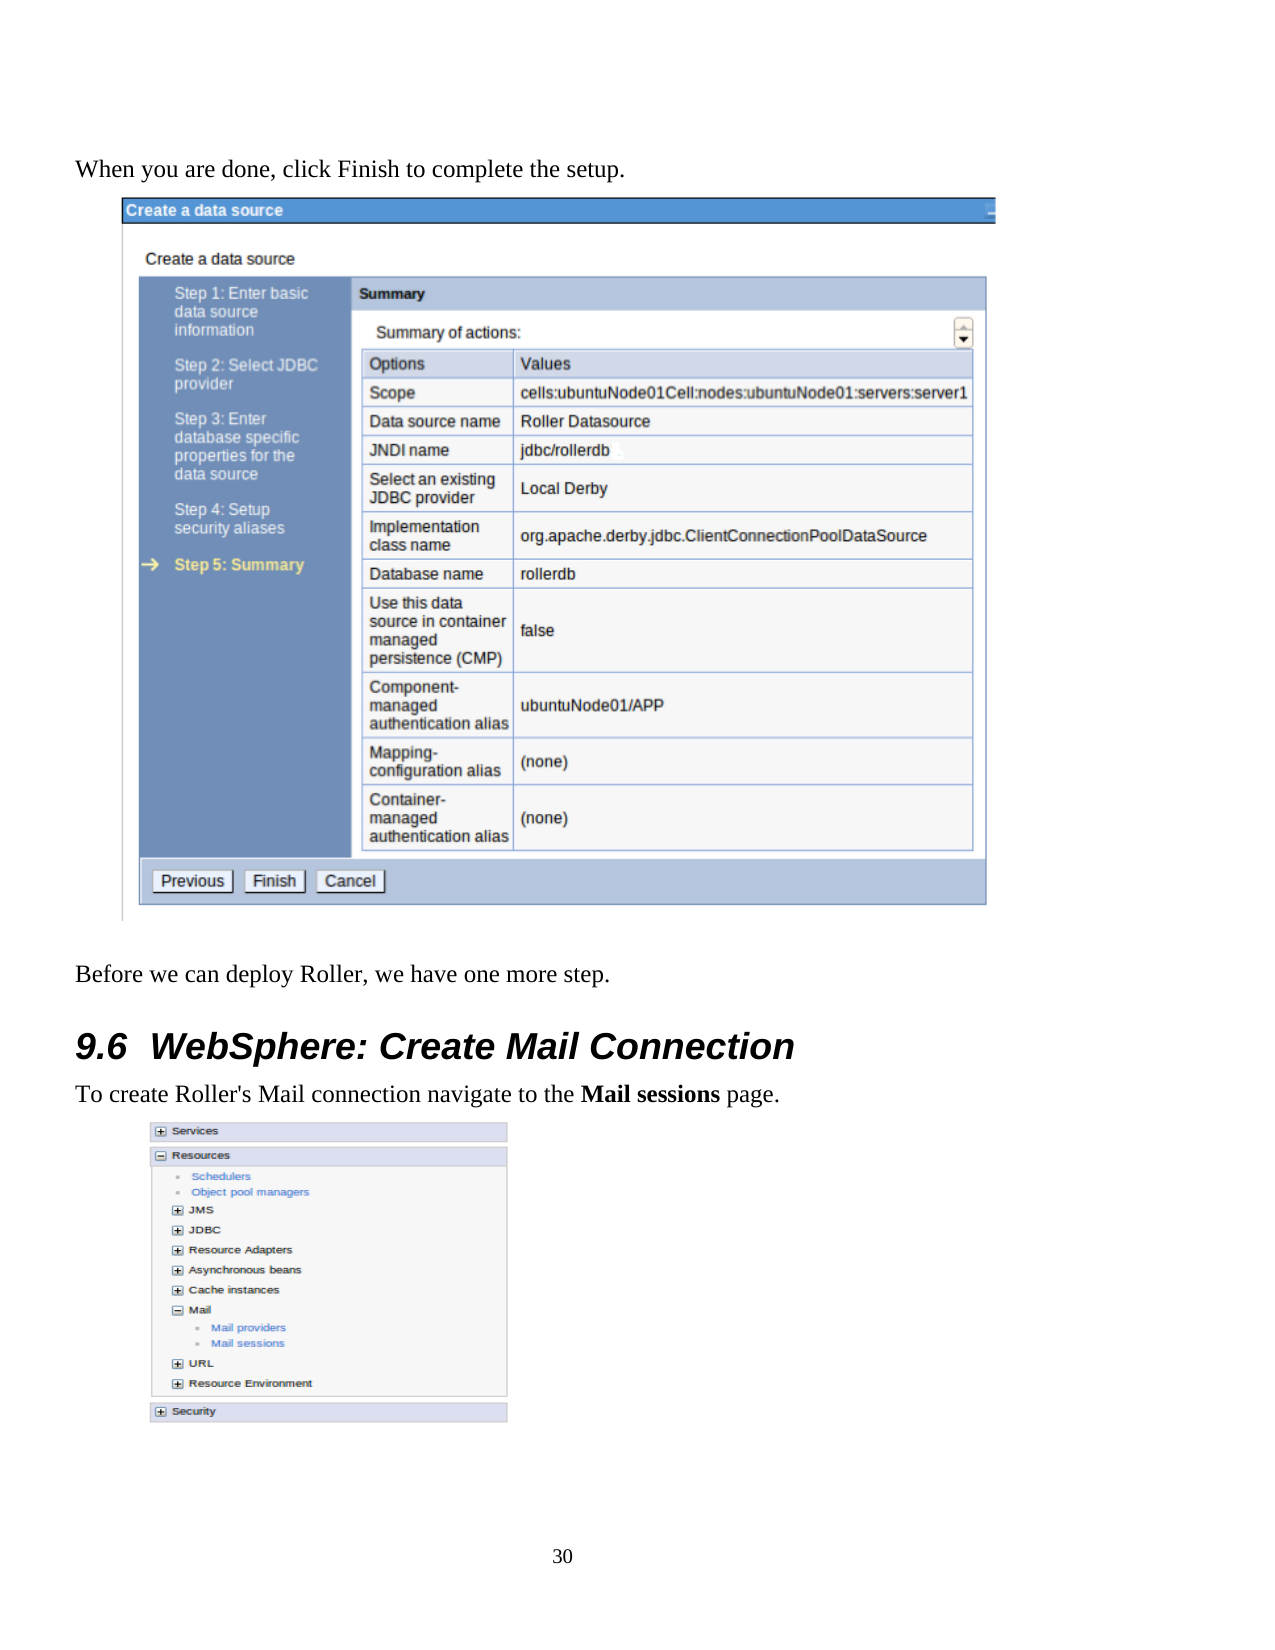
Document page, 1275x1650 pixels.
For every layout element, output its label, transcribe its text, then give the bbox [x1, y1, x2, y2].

text When you are done, click Finish to complete the setup. [75, 155, 1200, 183]
picture [114, 195, 996, 921]
text Before we can deploy Roller, we have one more step. [75, 961, 1200, 988]
picture [146, 1120, 513, 1427]
subtitle WebSphere: Create Mail Connection [75, 1026, 1200, 1068]
text To create Roller's Mail connection navigate to the Mail sessions page. [75, 1080, 1200, 1108]
